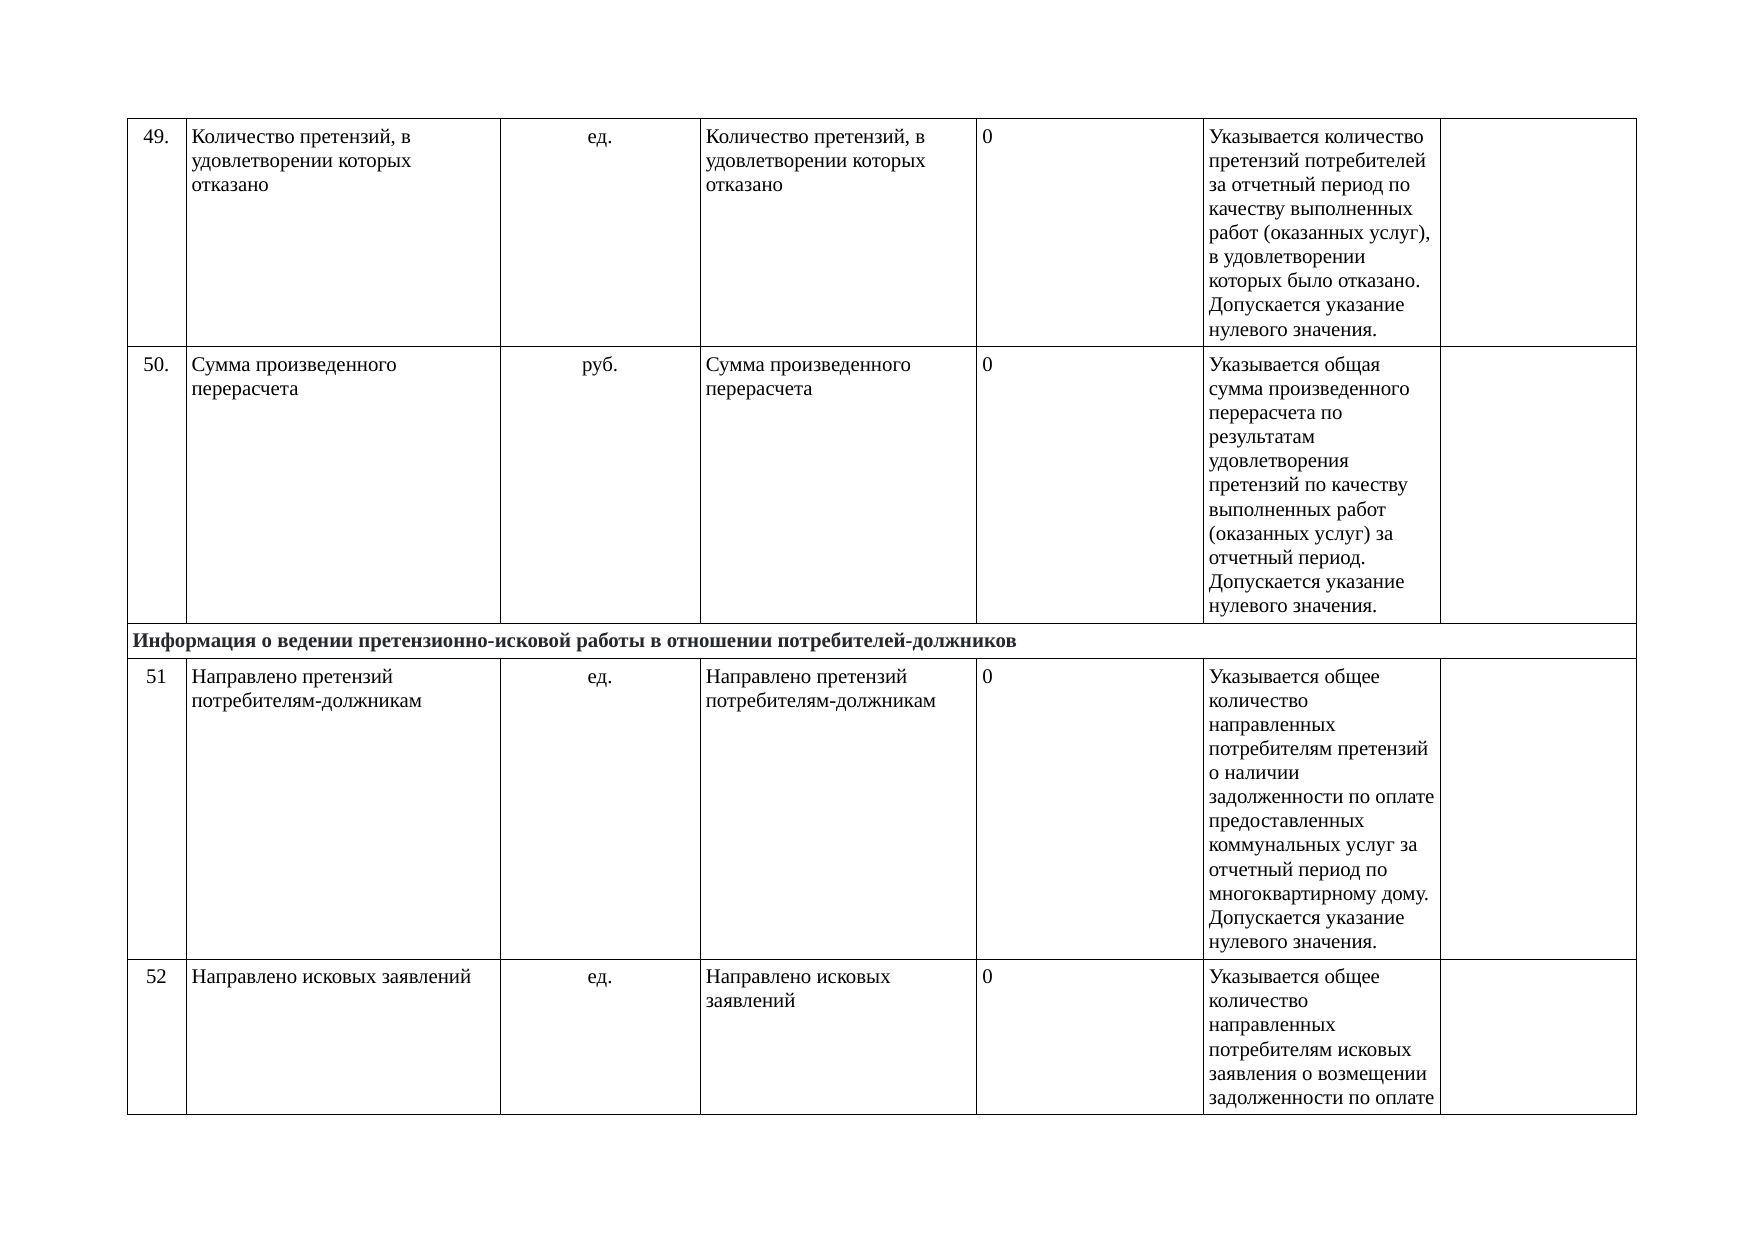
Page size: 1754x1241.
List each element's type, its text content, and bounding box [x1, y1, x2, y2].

table_cell 51 [128, 659, 186, 958]
table_cell Количество претензий, в удовлетворении которых отказано [187, 119, 500, 346]
table_cell [1441, 960, 1636, 1114]
table_cell Указывается общее количество направленных потребителям исковых заявления о возмещении задолженности по оплате [1204, 960, 1440, 1114]
table_cell Сумма произведенного перерасчета [701, 347, 976, 622]
table_cell Указывается количество претензий потребителей за отчетный период по качеству выполненных работ (оказанных услуг), в удовлетворении которых было отказано. Допускается указание нулевого значения. [1204, 119, 1440, 346]
table_cell Сумма произведенного перерасчета [187, 347, 500, 622]
table_cell Направлено претензий потребителям-должникам [701, 659, 976, 958]
table_cell Направлено исковых заявлений [187, 960, 500, 1114]
table_cell [1441, 659, 1636, 958]
table_cell Направлено претензий потребителям-должникам [187, 659, 500, 958]
table_cell руб. [501, 347, 700, 622]
table_cell [1441, 347, 1636, 622]
table_cell ед. [501, 960, 700, 1114]
table_cell Информация о ведении претензионно-исковой работы в отношении потребителей-должников [128, 624, 1636, 658]
table_cell Направлено исковых заявлений [701, 960, 976, 1114]
table_cell ед. [501, 659, 700, 958]
table_cell 0 [977, 347, 1203, 622]
table_cell 49. [128, 119, 186, 346]
table_cell 0 [977, 659, 1203, 958]
table_cell 0 [977, 960, 1203, 1114]
table_cell Указывается общее количество направленных потребителям претензий о наличии задолженности по оплате предоставленных коммунальных услуг за отчетный период по многоквартирному дому. Допускается указание нулевого значения. [1204, 659, 1440, 958]
table_cell ед. [501, 119, 700, 346]
table_cell 50. [128, 347, 186, 622]
table_cell Количество претензий, в удовлетворении которых отказано [701, 119, 976, 346]
table_cell [1441, 119, 1636, 346]
table_cell 52 [128, 960, 186, 1114]
table_cell 0 [977, 119, 1203, 346]
table_cell Указывается общая сумма произведенного перерасчета по результатам удовлетворения претензий по качеству выполненных работ (оказанных услуг) за отчетный период. Допускается указание нулевого значения. [1204, 347, 1440, 622]
